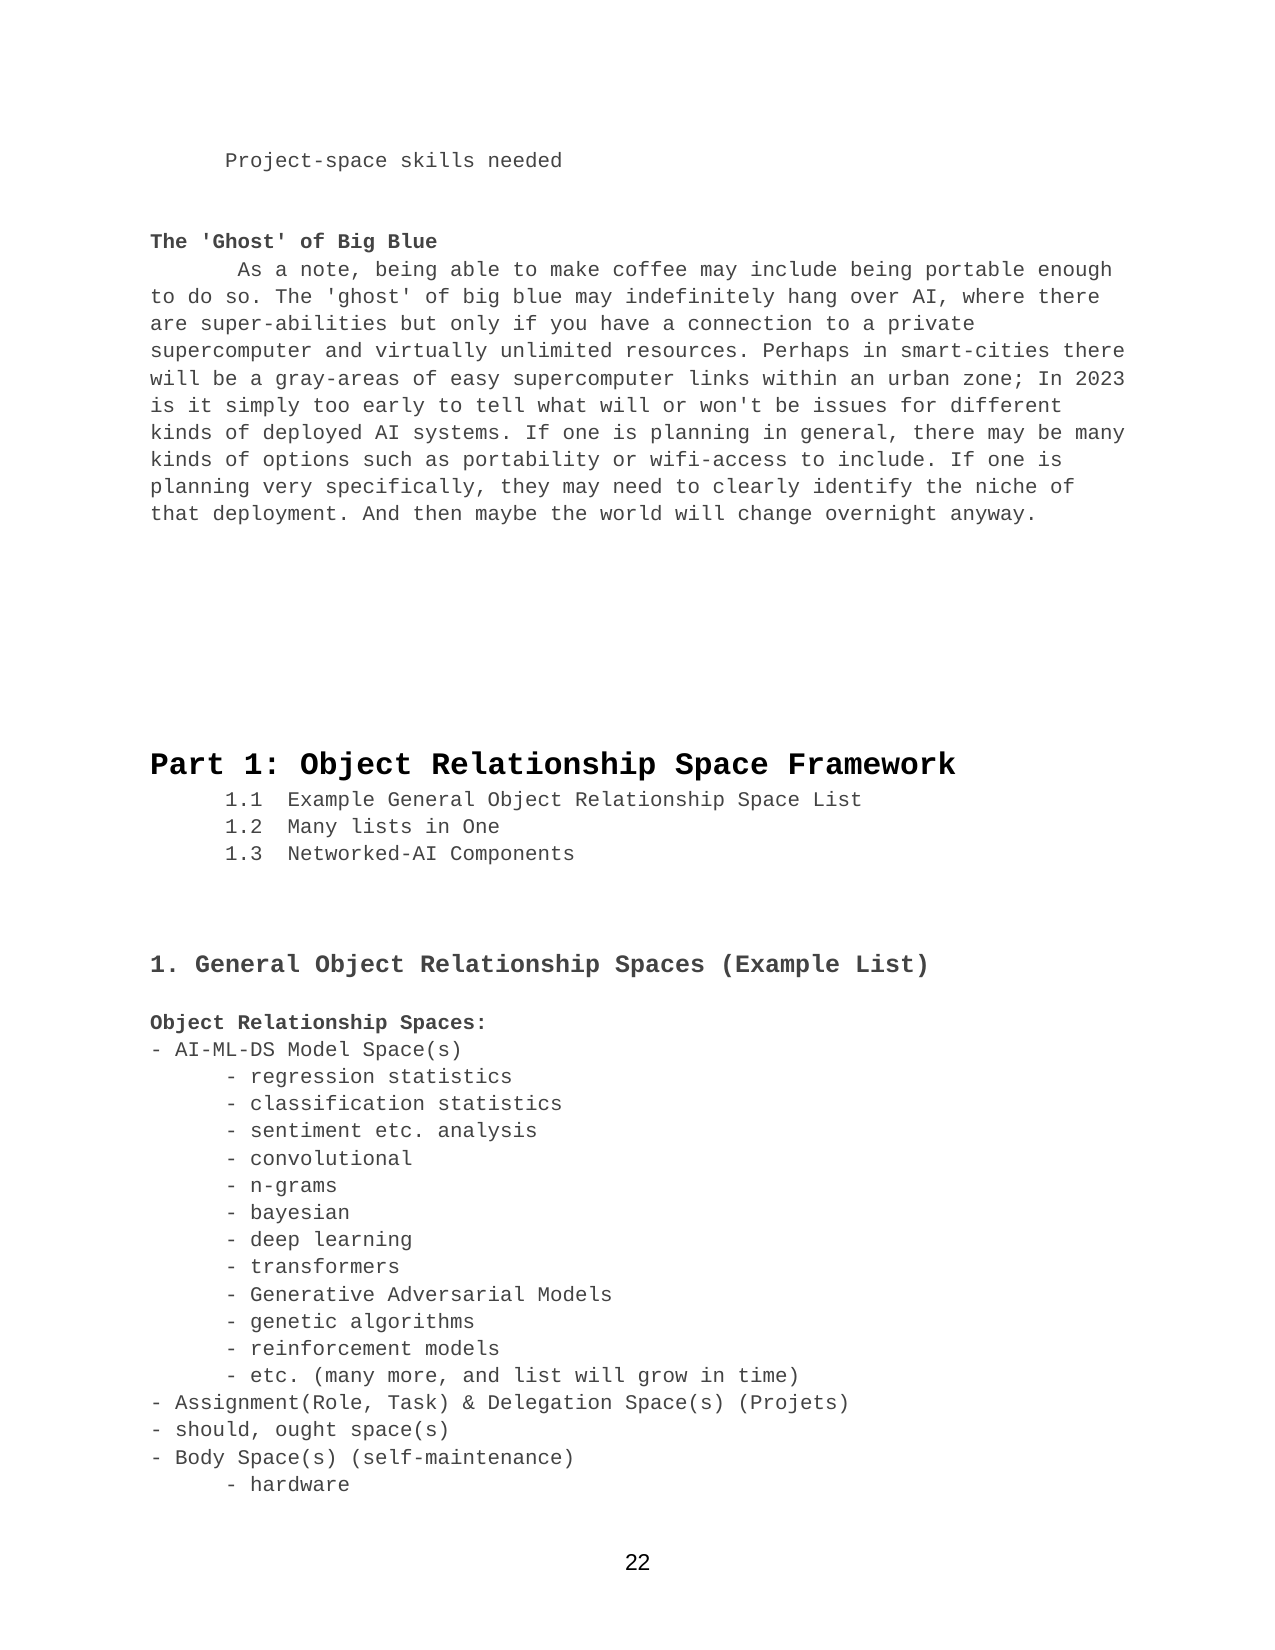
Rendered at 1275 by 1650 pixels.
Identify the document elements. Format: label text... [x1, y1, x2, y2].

text The 'Ghost' of Big Blue [150, 232, 1125, 255]
text 1.1 Example General Object Relationship Space List [225, 789, 1125, 812]
text - n-grams [150, 1175, 1125, 1198]
text Part 1: Object Relationship Space Framework [150, 748, 1125, 783]
text - classification statistics [150, 1093, 1125, 1117]
text As a note, being able to make coffee may include being portable enough to do so. The 'ghost' of big blue may indefinitely hang over AI, where there are super-abilities but only if you have a connection to a private supercomputer and virtually unlimited resources. Perhaps in smart-cities there will be a gray-areas of easy supercomputer links within an urban zone; In 2023 is it simply too early to tell what will or won't be issues for different kinds of deployed AI systems. If one is planning in general, there may be many kinds of options such as portability or wifi-access to include. If one is planning very specifically, they may need to clearly identify the niche of that deployment. And then maybe the world will change overnight anyway. [150, 259, 1125, 527]
text - AI-ML-DS Model Space(s) [150, 1039, 1125, 1062]
text - bayesian [150, 1202, 1125, 1226]
text - should, ought space(s) [150, 1419, 1125, 1443]
text Object Relationship Spaces: [150, 1012, 1125, 1035]
text 1.3 Networked-AI Components [225, 843, 1125, 867]
text - Assignment(Role, Task) & Delegation Space(s) (Projets) [150, 1392, 1125, 1416]
text Project-space skills needed [150, 150, 1125, 174]
text - genetic algorithms [150, 1311, 1125, 1334]
text - reinforcement models [150, 1338, 1125, 1362]
text 1. General Object Relationship Spaces (Example List) [150, 952, 1125, 980]
text 1.2 Many lists in One [225, 816, 1125, 840]
text - convolutional [150, 1148, 1125, 1171]
text - etc. (many more, and list will grow in time) [150, 1365, 1125, 1389]
text - sentiment etc. analysis [150, 1120, 1125, 1144]
text - transformers [150, 1256, 1125, 1280]
text - deep learning [150, 1229, 1125, 1253]
text - Generative Adversarial Models [150, 1283, 1125, 1307]
text - hardware [150, 1474, 1125, 1497]
text - Body Space(s) (self-maintenance) [150, 1447, 1125, 1470]
text - regression statistics [150, 1066, 1125, 1090]
